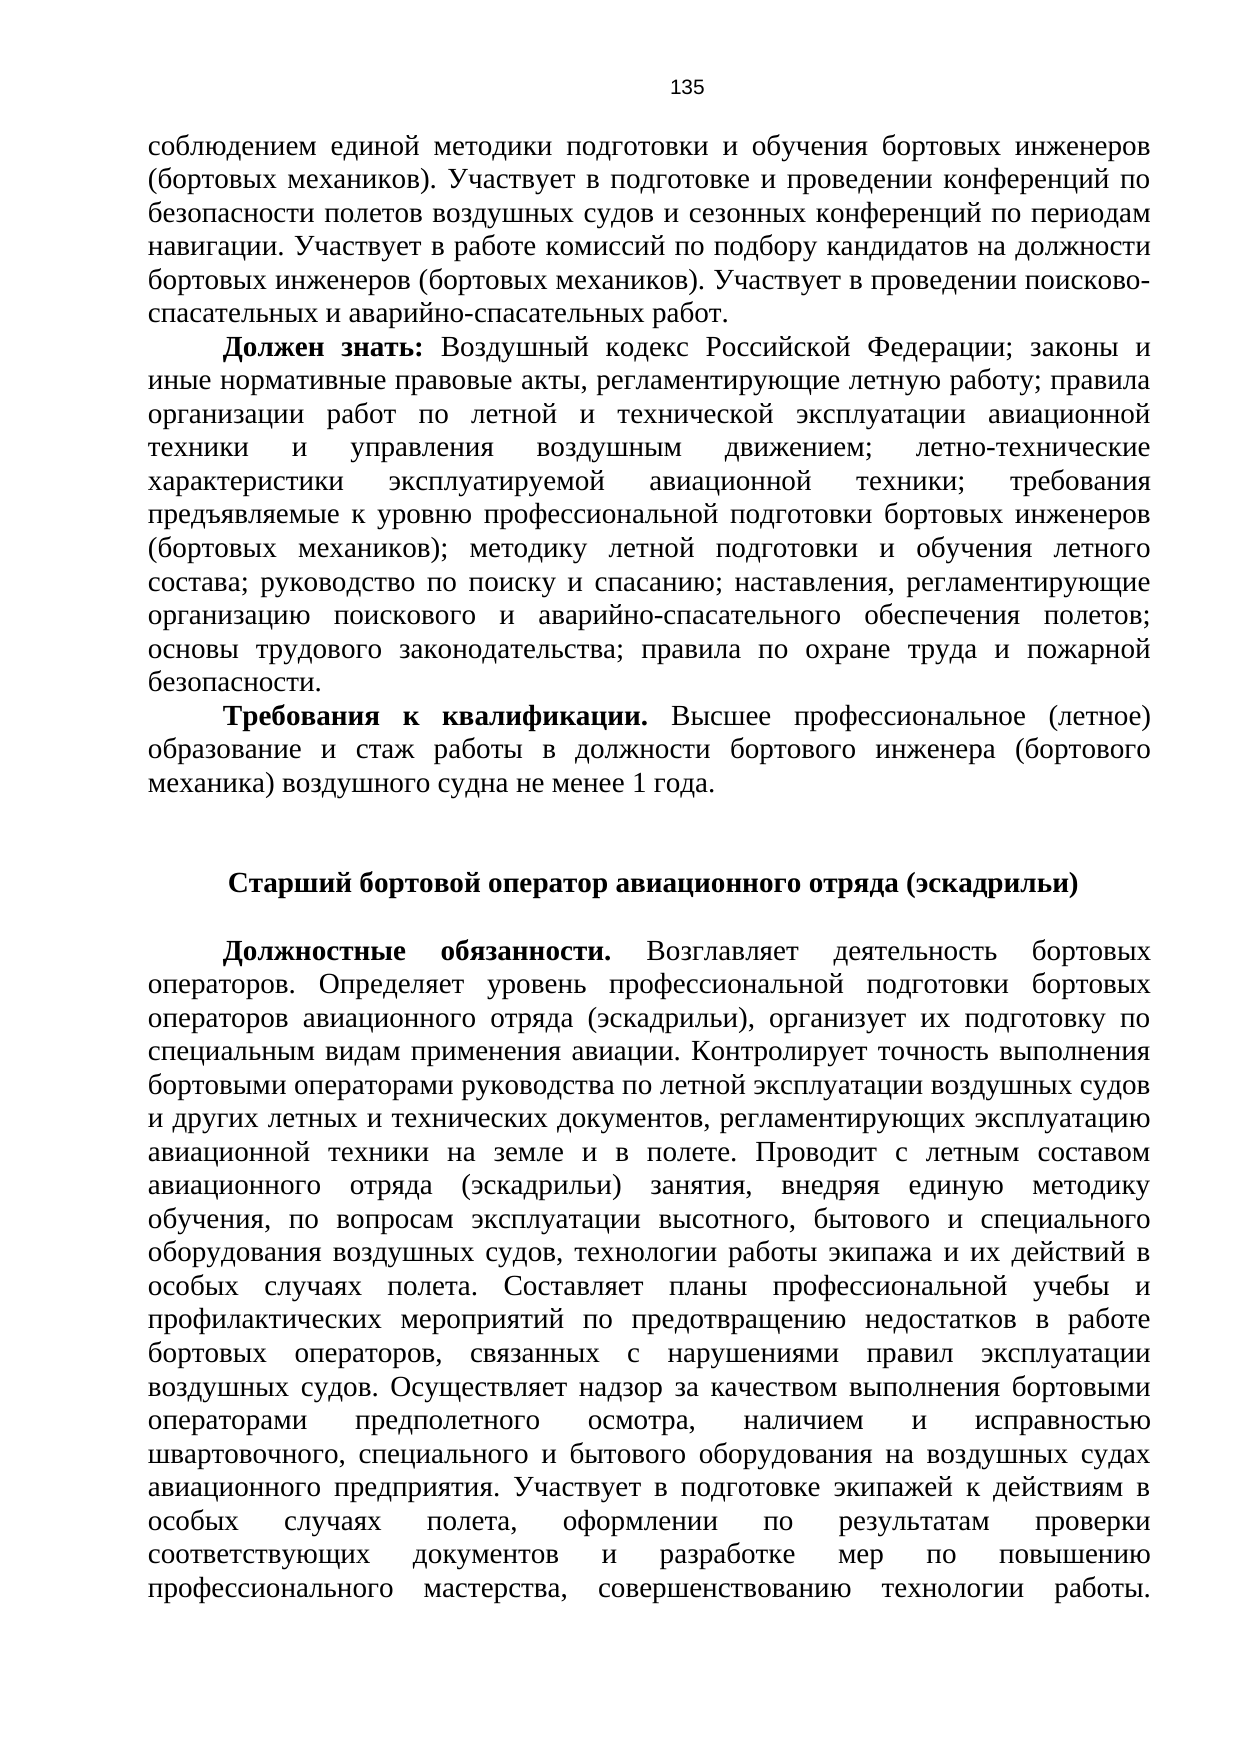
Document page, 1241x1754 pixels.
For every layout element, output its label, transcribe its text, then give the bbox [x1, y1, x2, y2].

text Требования к квалификации. Высшее профессиональное (летное) образование и стаж работы в должности бортового инженера (бортового механика) воздушного судна не менее 1 года. [148, 698, 1152, 798]
text Должен знать: Воздушный кодекс Российской Федерации; законы и иные нормативные правовые акты, регламентирующие летную работу; правила организации работ по летной и технической эксплуатации авиационной техники и управления воздушным движением; летно-технические характеристики эксплуатируемой авиационной техники; требования предъявляемые к уровню профессиональной подготовки бортовых инженеров (бортовых механиков); методику летной подготовки и обучения летного состава; руководство по поиску и спасанию; наставления, регламентирующие организацию поискового и аварийно-спасательного обеспечения полетов; основы трудового законодательства; правила по охране труда и пожарной безопасности. [148, 329, 1152, 698]
subtitle Старший бортовой оператор авиационного отряда (эскадрильи) [148, 866, 1152, 899]
text соблюдением единой методики подготовки и обучения бортовых инженеров (бортовых механиков). Участвует в подготовке и проведении конференций по безопасности полетов воздушных судов и сезонных конференций по периодам навигации. Участвует в работе комиссий по подбору кандидатов на должности бортовых инженеров (бортовых механиков). Участвует в проведении поисково-спасательных и аварийно-спасательных работ. [148, 128, 1152, 329]
text Должностные обязанности. Возглавляет деятельность бортовых операторов. Определяет уровень профессиональной подготовки бортовых операторов авиационного отряда (эскадрильи), организует их подготовку по специальным видам применения авиации. Контролирует точность выполнения бортовыми операторами руководства по летной эксплуатации воздушных судов и других летных и технических документов, регламентирующих эксплуатацию авиационной техники на земле и в полете. Проводит с летным составом авиационного отряда (эскадрильи) занятия, внедряя единую методику обучения, по вопросам эксплуатации высотного, бытового и специального оборудования воздушных судов, технологии работы экипажа и их действий в особых случаях полета. Составляет планы профессиональной учебы и профилактических мероприятий по предотвращению недостатков в работе бортовых операторов, связанных с нарушениями правил эксплуатации воздушных судов. Осуществляет надзор за качеством выполнения бортовыми операторами предполетного осмотра, наличием и исправностью швартовочного, специального и бытового оборудования на воздушных судах авиационного предприятия. Участвует в подготовке экипажей к действиям в особых случаях полета, оформлении по результатам проверки соответствующих документов и разработке мер по повышению профессионального мастерства, совершенствованию технологии работы. [148, 933, 1152, 1603]
